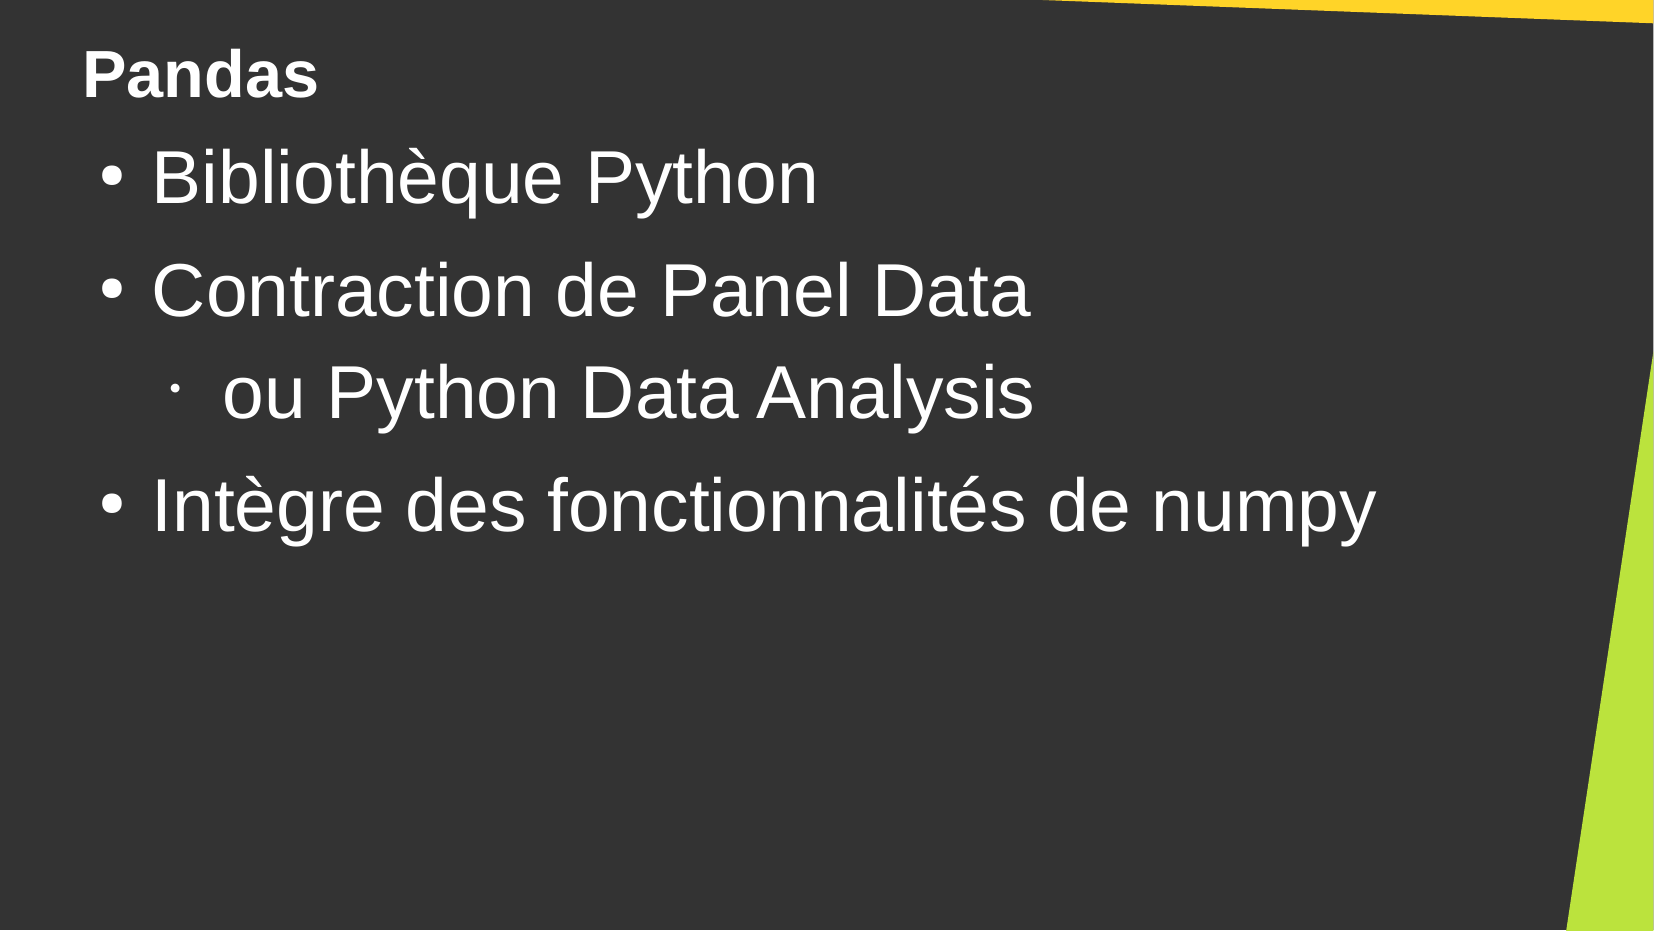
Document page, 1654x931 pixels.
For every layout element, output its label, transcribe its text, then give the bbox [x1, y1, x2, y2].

text_box [1042, 0, 1654, 24]
text_box [1566, 347, 1654, 931]
list Bibliothèque Python Contraction de Panel Data ou Python Data Analysis Intègre des fonctionnalités de numpy [80, 135, 1560, 816]
title Pandas [82, 37, 792, 115]
